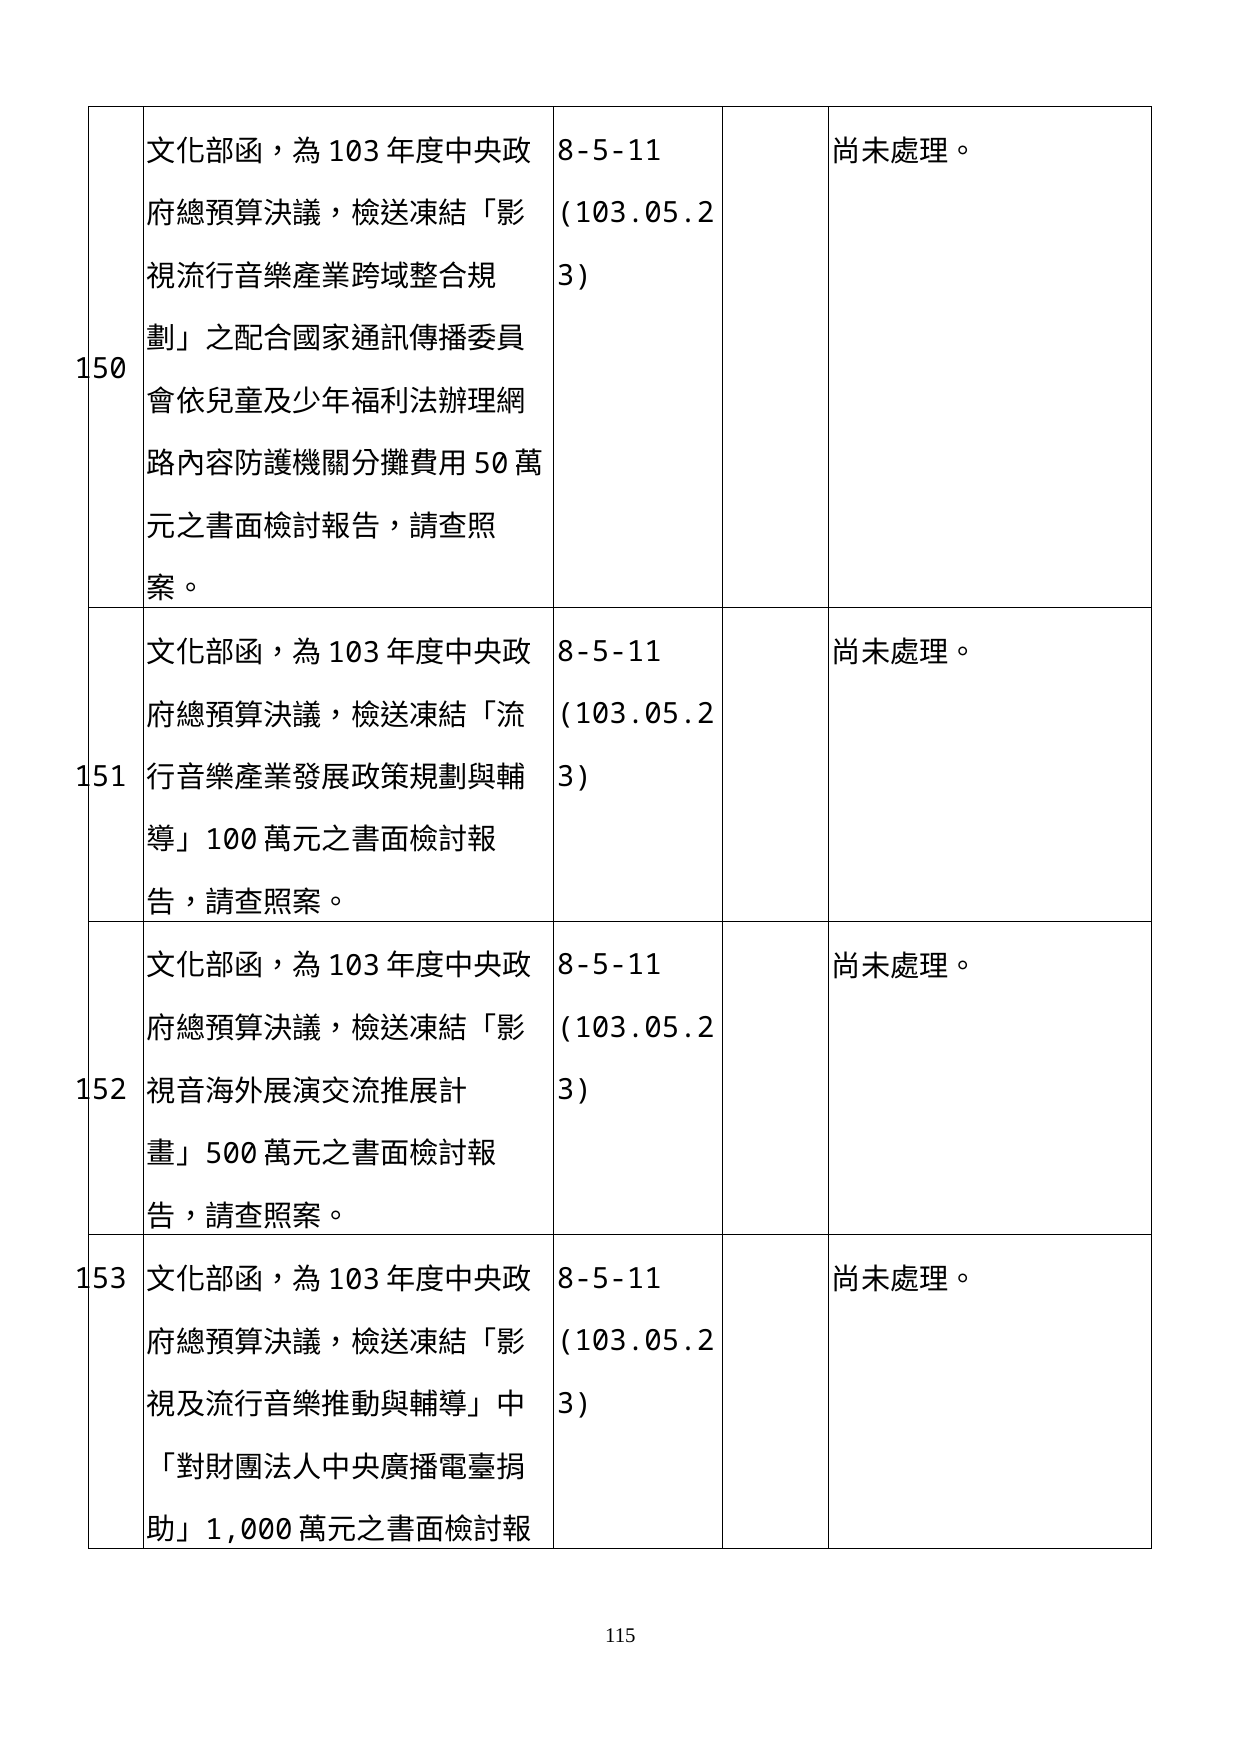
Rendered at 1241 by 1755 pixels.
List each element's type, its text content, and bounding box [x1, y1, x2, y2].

table_cell 文化部函，為103年度中央政府總預算決議，檢送凍結「影視音海外展演交流推展計畫」500萬元之書面檢討報告，請查照案。 [144, 922, 553, 1234]
table_cell 8-5-11 (103.05.23) [554, 922, 722, 1234]
table_cell [723, 922, 828, 1234]
table_cell 尚未處理。 [829, 608, 1151, 921]
table_cell 8-5-11 (103.05.23) [554, 1235, 722, 1548]
table_cell [89, 107, 143, 607]
table_cell 尚未處理。 [829, 922, 1151, 1234]
table_cell 文化部函，為103年度中央政府總預算決議，檢送凍結「影視流行音樂產業跨域整合規劃」之配合國家通訊傳播委員會依兒童及少年福利法辦理網路內容防護機關分攤費用50萬元之書面檢討報告，請查照案。 [144, 107, 553, 607]
table_cell [723, 107, 828, 607]
table_cell 尚未處理。 [829, 1235, 1151, 1548]
table_cell [723, 608, 828, 921]
table_cell [89, 1235, 143, 1548]
table_cell [89, 608, 143, 921]
table_cell 尚未處理。 [829, 107, 1151, 607]
table_cell 文化部函，為103年度中央政府總預算決議，檢送凍結「影視及流行音樂推動與輔導」中「對財團法人中央廣播電臺捐助」1,000萬元之書面檢討報 [144, 1235, 553, 1548]
table_cell 8-5-11 (103.05.23) [554, 608, 722, 921]
table_cell [723, 1235, 828, 1548]
table_cell 8-5-11 (103.05.23) [554, 107, 722, 607]
table_cell 文化部函，為103年度中央政府總預算決議，檢送凍結「流行音樂產業發展政策規劃與輔導」100萬元之書面檢討報告，請查照案。 [144, 608, 553, 921]
table_cell [89, 922, 143, 1234]
